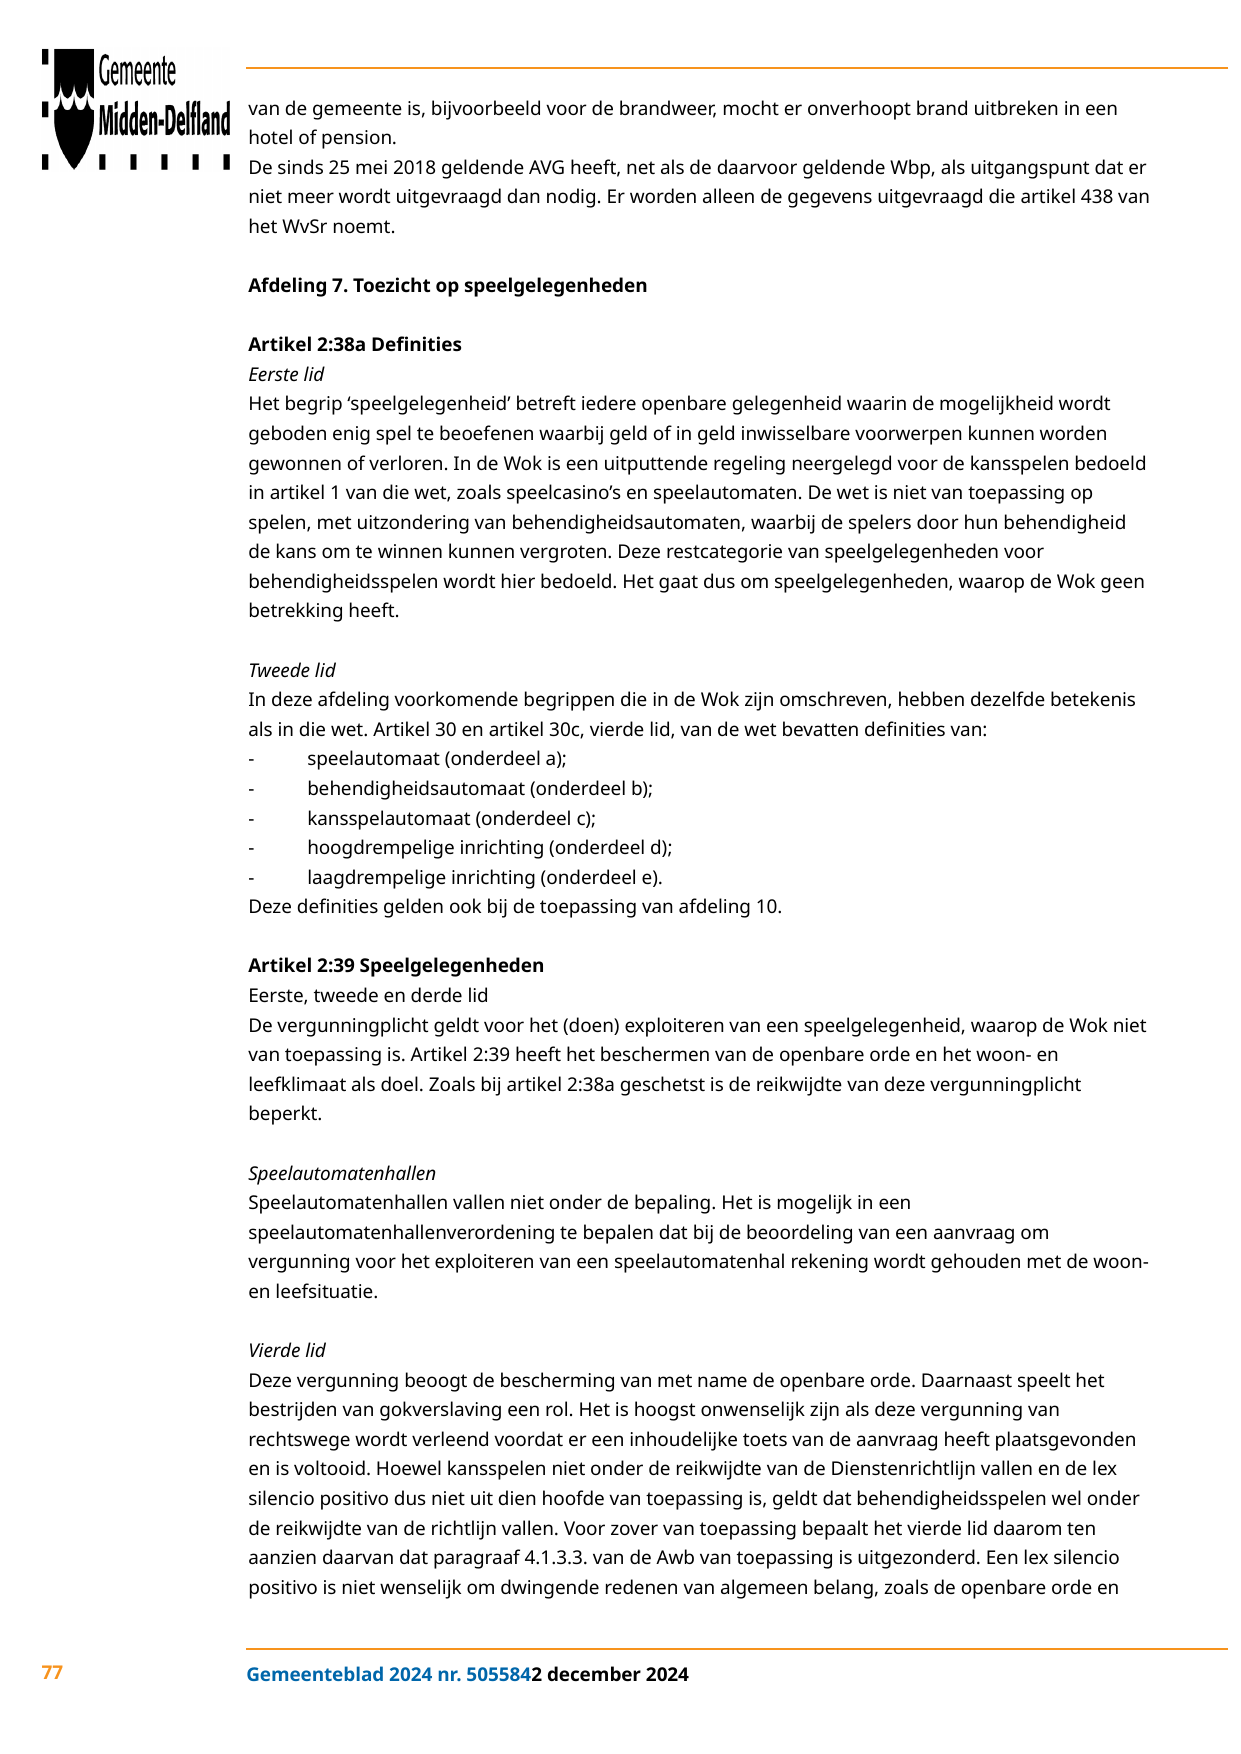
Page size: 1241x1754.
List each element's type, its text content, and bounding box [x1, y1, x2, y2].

list behendigheidsautomaat (onderdeel b); [248, 775, 1152, 801]
text Artikel 2:38a Definities [248, 331, 1152, 357]
list hoogdrempelige inrichting (onderdeel d); [248, 834, 1152, 860]
list laagdrempelige inrichting (onderdeel e). [248, 864, 1152, 890]
text Het begrip ‘speelgelegenheid’ betreft iedere openbare gelegenheid waarin de mogelijkheid wordt geboden enig spel te beoefenen waarbij geld of in geld inwisselbare voorwerpen kunnen worden gewonnen of verloren. In de Wok is een uitputtende regeling neergelegd voor de kansspelen bedoeld in artikel 1 van die wet, zoals speelcasino’s en speelautomaten. De wet is niet van toepassing op spelen, met uitzondering van behendigheidsautomaten, waarbij de spelers door hun behendigheid de kans om te winnen kunnen vergroten. Deze restcategorie van speelgelegenheden voor behendigheidsspelen wordt hier bedoeld. Het gaat dus om speelgelegenheden, waarop de Wok geen betrekking heeft. [248, 391, 1152, 623]
list kansspelautomaat (onderdeel c); [248, 805, 1152, 831]
text In deze afdeling voorkomende begrippen die in de Wok zijn omschreven, hebben dezelfde betekenis als in die wet. Artikel 30 en artikel 30c, vierde lid, van de wet bevatten definities van: [248, 686, 1152, 742]
text Eerste lid [248, 361, 1152, 387]
list speelautomaat (onderdeel a); [248, 746, 1152, 771]
text Speelautomatenhallen [248, 1160, 1152, 1186]
text Deze vergunning beoogt de bescherming van met name de openbare orde. Daarnaast speelt het bestrijden van gokverslaving een rol. Het is hoogst onwenselijk zijn als deze vergunning van rechtswege wordt verleend voordat er een inhoudelijke toets van de aanvraag heeft plaatsgevonden en is voltooid. Hoewel kansspelen niet onder de reikwijdte van de Dienstenrichtlijn vallen en de lex silencio positivo dus niet uit dien hoofde van toepassing is, geldt dat behendigheidsspelen wel onder de reikwijdte van de richtlijn vallen. Voor zover van toepassing bepaalt het vierde lid daarom ten aanzien daarvan dat paragraaf 4.1.3.3. van de Awb van toepassing is uitgezonderd. Een lex silencio positivo is niet wenselijk om dwingende redenen van algemeen belang, zoals de openbare orde en [248, 1367, 1152, 1600]
text Artikel 2:39 Speelgelegenheden [248, 953, 1152, 978]
text Vierde lid [248, 1337, 1152, 1363]
text De sinds 25 mei 2018 geldende AVG heeft, net als de daarvoor geldende Wbp, als uitgangspunt dat er niet meer wordt uitgevraagd dan nodig. Er worden alleen de gegevens uitgevraagd die artikel 438 van het WvSr noemt. [248, 154, 1152, 239]
text van de gemeente is, bijvoorbeeld voor de brandweer, mocht er onverhoopt brand uitbreken in een hotel of pension. [248, 95, 1152, 150]
text Eerste, tweede en derde lid [248, 982, 1152, 1008]
text Afdeling 7. Toezicht op speelgelegenheden [248, 272, 1152, 298]
text Tweede lid [248, 657, 1152, 683]
picture [41, 47, 231, 172]
text Speelautomatenhallen vallen niet onder de bepaling. Het is mogelijk in een speelautomatenhallenverordening te bepalen dat bij de beoordeling van een aanvraag om vergunning voor het exploiteren van een speelautomatenhal rekening wordt gehouden met de woon- en leefsituatie. [248, 1189, 1152, 1304]
text Deze definities gelden ook bij de toepassing van afdeling 10. [248, 893, 1152, 919]
text De vergunningplicht geldt voor het (doen) exploiteren van een speelgelegenheid, waarop de Wok niet van toepassing is. Artikel 2:39 heeft het beschermen van de openbare orde en het woon- en leefklimaat als doel. Zoals bij artikel 2:38a geschetst is de reikwijdte van deze vergunningplicht beperkt. [248, 1012, 1152, 1126]
